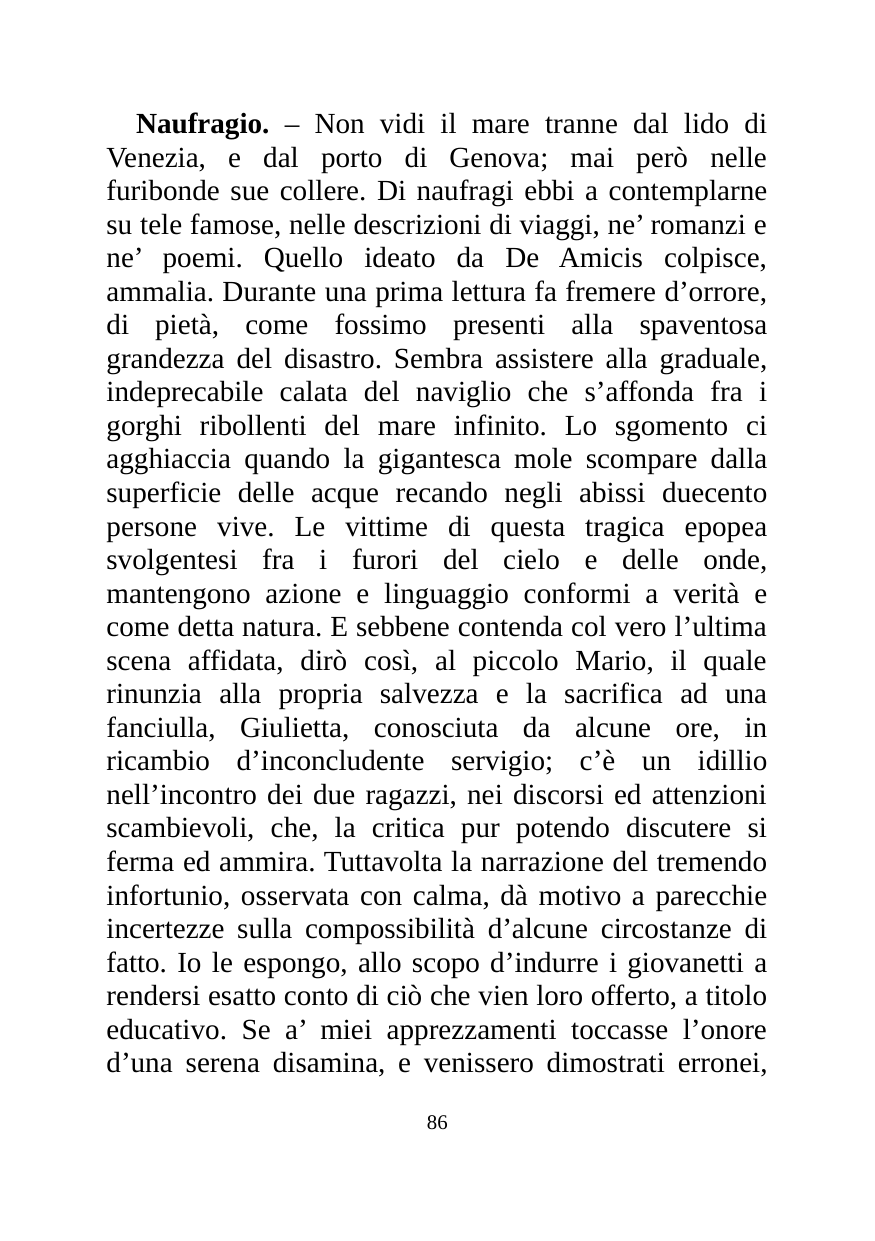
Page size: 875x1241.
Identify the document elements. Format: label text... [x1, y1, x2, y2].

text Naufragio. – Non vidi il mare tranne dal lido di Venezia, e dal porto di Genova; mai però nelle furibonde sue collere. Di naufragi ebbi a contemplarne su tele famose, nelle descrizioni di viaggi, ne’ romanzi e ne’ poemi. Quello ideato da De Amicis colpisce, ammalia. Durante una prima lettura fa fremere d’orrore, di pietà, come fossimo presenti alla spaventosa grandezza del disastro. Sembra assistere alla graduale, indeprecabile calata del naviglio che s’affonda fra i gorghi ribollenti del mare infinito. Lo sgomento ci agghiaccia quando la gigantesca mole scompare dalla superficie delle acque recando negli abissi duecento persone vive. Le vittime di questa tragica epopea svolgentesi fra i furori del cielo e delle onde, mantengono azione e linguaggio conformi a verità e come detta natura. E sebbene contenda col vero l’ultima scena affidata, dirò così, al piccolo Mario, il quale rinunzia alla propria salvezza e la sacrifica ad una fanciulla, Giulietta, conosciuta da alcune ore, in ricambio d’inconcludente servigio; c’è un idillio nell’incontro dei due ragazzi, nei discorsi ed attenzioni scambievoli, che, la critica pur potendo discutere si ferma ed ammira. Tuttavolta la narrazione del tremendo infortunio, osservata con calma, dà motivo a parecchie incertezze sulla compossibilità d’alcune circostanze di fatto. Io le espongo, allo scopo d’indurre i giovanetti a rendersi esatto conto di ciò che vien loro offerto, a titolo educativo. Se a’ miei apprezzamenti toccasse l’onore d’una serena disamina, e venissero dimostrati erronei, [106, 106, 768, 1079]
